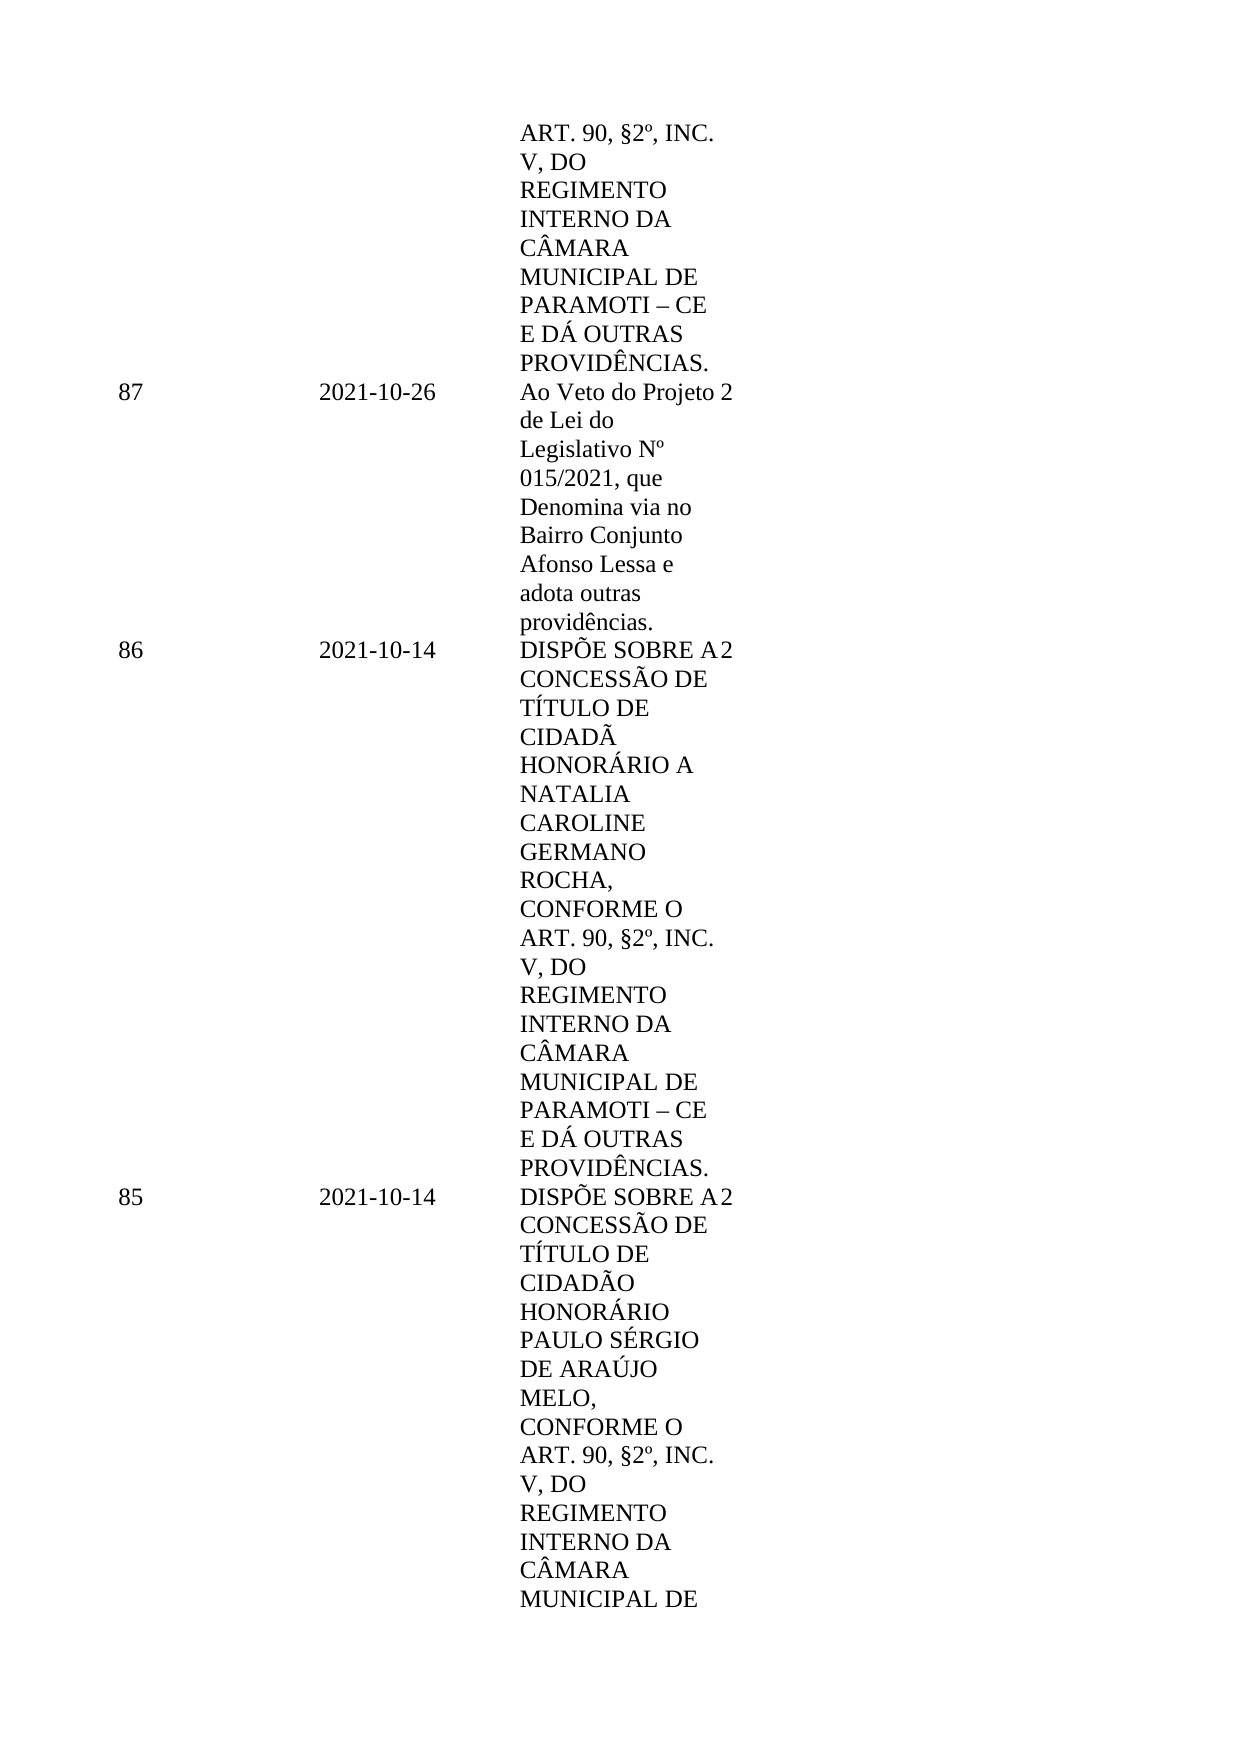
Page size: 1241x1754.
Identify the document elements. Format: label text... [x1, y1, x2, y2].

table_cell 2 [720, 1182, 921, 1613]
table_cell [319, 118, 519, 377]
table_cell [921, 1182, 1122, 1613]
table_cell Ao Veto do Projeto de Lei do Legislativo Nº 015/2021, que Denomina via no Bairro Conjunto Afonso Lessa e adota outras providências. [520, 377, 720, 636]
table_cell DISPÕE SOBRE A CONCESSÃO DE TÍTULO DE CIDADÃO HONORÁRIO PAULO SÉRGIO DE ARAÚJO MELO, CONFORME O ART. 90, §2º, INC. V, DO REGIMENTO INTERNO DA CÂMARA MUNICIPAL DE [520, 1182, 720, 1613]
table_cell DISPÕE SOBRE A CONCESSÃO DE TÍTULO DE CIDADÃ HONORÁRIO A NATALIA CAROLINE GERMANO ROCHA, CONFORME O ART. 90, §2º, INC. V, DO REGIMENTO INTERNO DA CÂMARA MUNICIPAL DE PARAMOTI – CE E DÁ OUTRAS PROVIDÊNCIAS. [520, 636, 720, 1182]
table_cell 86 [118, 636, 319, 1182]
table_cell [921, 118, 1122, 377]
table_cell 85 [118, 1182, 319, 1613]
table_cell ART. 90, §2º, INC. V, DO REGIMENTO INTERNO DA CÂMARA MUNICIPAL DE PARAMOTI – CE E DÁ OUTRAS PROVIDÊNCIAS. [520, 118, 720, 377]
table_cell 2021-10-26 [319, 377, 519, 636]
table_cell 2 [720, 636, 921, 1182]
table_cell 2021-10-14 [319, 636, 519, 1182]
table_cell 2021-10-14 [319, 1182, 519, 1613]
table_cell [720, 118, 921, 377]
table_cell [921, 636, 1122, 1182]
table_cell [921, 377, 1122, 636]
table_cell 2 [720, 377, 921, 636]
table_cell [118, 118, 319, 377]
table_cell 87 [118, 377, 319, 636]
